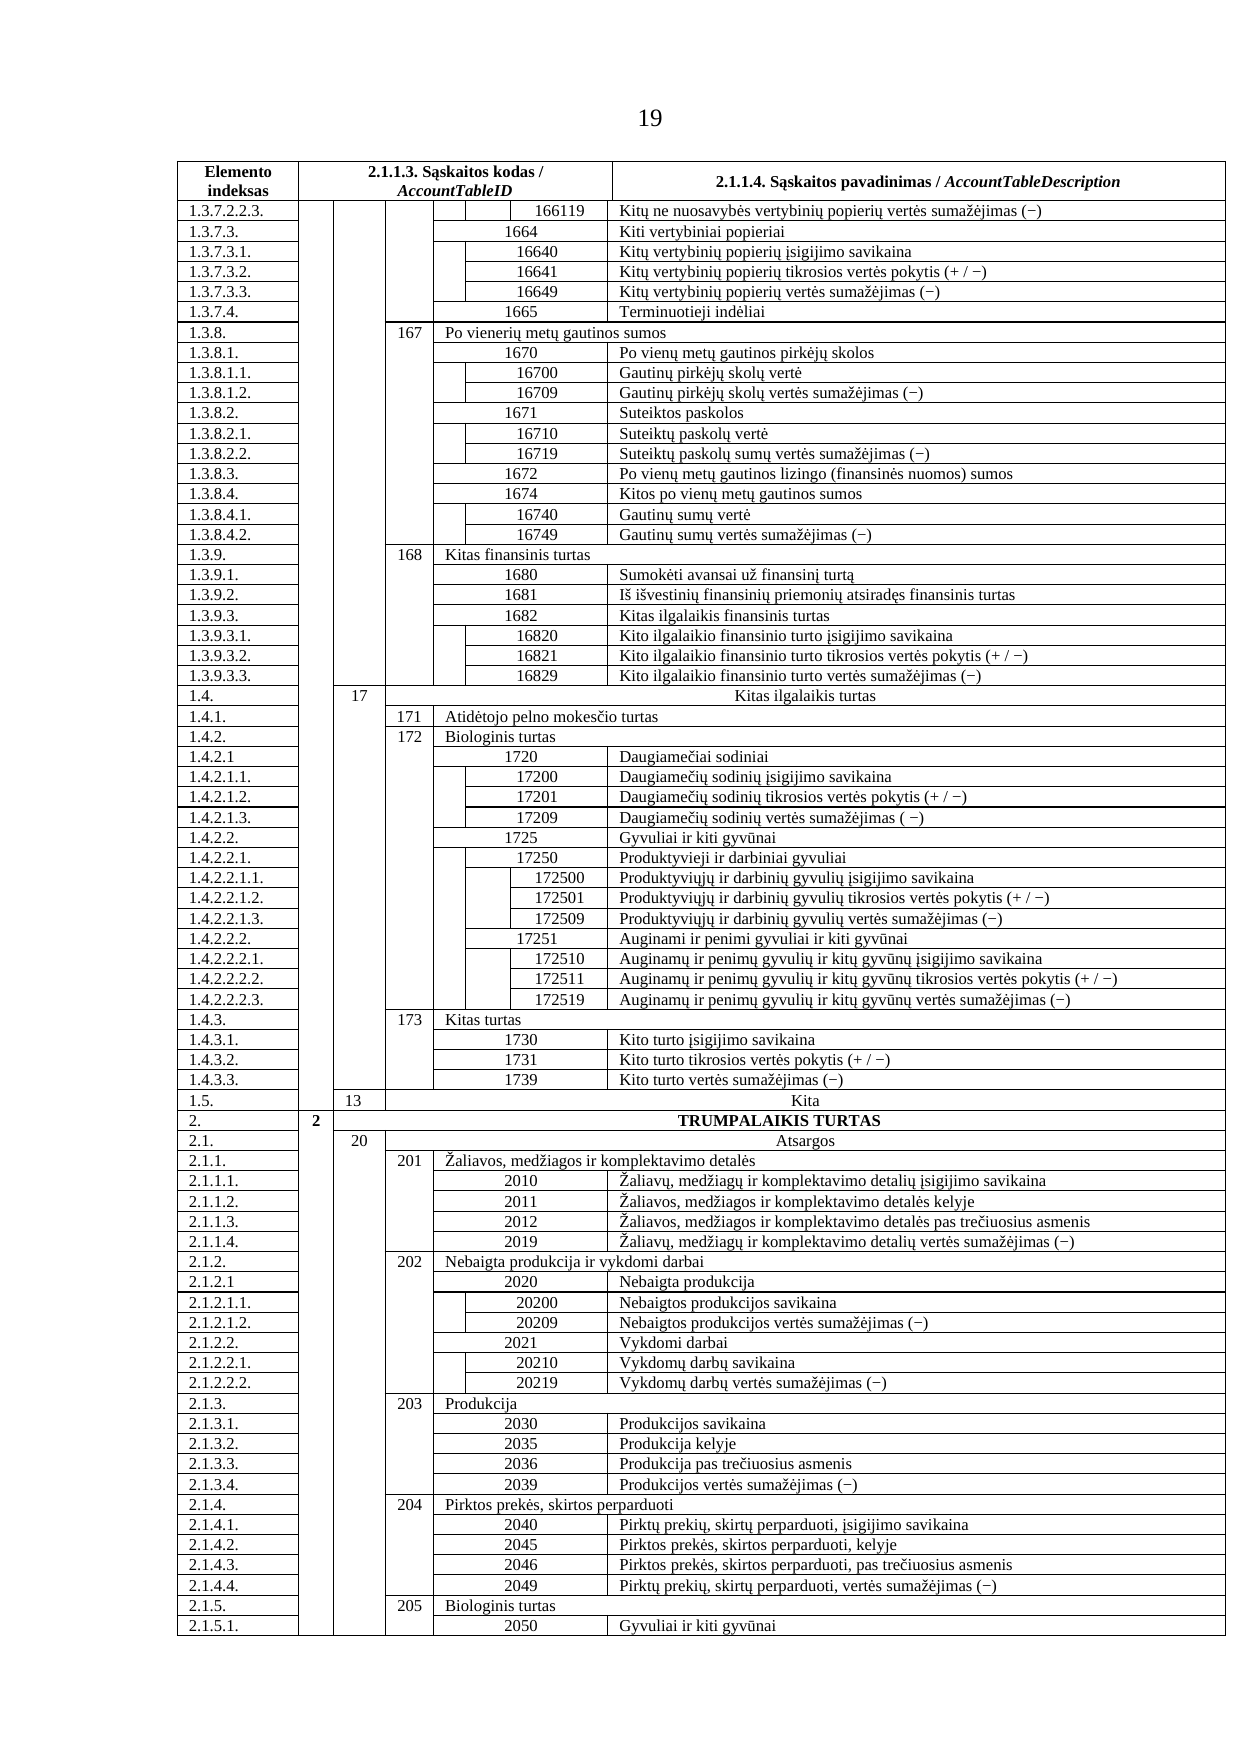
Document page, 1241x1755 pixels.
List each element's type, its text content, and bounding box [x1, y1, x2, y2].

table_cell 202 [386, 1252, 433, 1392]
table_cell 167 [386, 323, 433, 544]
table_cell Žaliavų, medžiagų ir komplektavimo detalių vertės sumažėjimas (−) [608, 1232, 1225, 1251]
table_cell Nebaigta produkcija ir vykdomi darbai [434, 1252, 1225, 1271]
table_cell 2040 [434, 1515, 607, 1534]
table_cell 16740 [466, 504, 607, 523]
table_cell 1.3.8.1.1. [178, 363, 298, 382]
table_cell 2046 [434, 1555, 607, 1574]
table_cell [434, 848, 465, 1008]
table_cell 1.3.9.3. [178, 605, 298, 624]
table_cell Kito turto įsigijimo savikaina [608, 1030, 1225, 1049]
table_cell Po vienerių metų gautinos sumos [434, 323, 1225, 342]
table_cell 2010 [434, 1171, 607, 1190]
table_cell Kitų vertybinių popierių tikrosios vertės pokytis (+ / −) [608, 262, 1225, 281]
table_cell 172500 [511, 868, 607, 887]
table_cell 1.4.2. [178, 727, 298, 746]
table_cell 16829 [466, 666, 607, 685]
table_cell 16640 [466, 242, 607, 261]
table_cell 16749 [466, 525, 607, 544]
table_cell 2035 [434, 1434, 607, 1453]
table_cell 1.4.2.2.2. [178, 929, 298, 948]
table_cell Produkcija [434, 1394, 1225, 1413]
table_cell 171 [386, 706, 433, 726]
table_cell Auginamų ir penimų gyvulių ir kitų gyvūnų įsigijimo savikaina [608, 949, 1225, 968]
table_cell 16700 [466, 363, 607, 382]
table_cell 1.4.2.1 [178, 747, 298, 766]
table_cell Terminuotieji indėliai [608, 302, 1225, 321]
table_cell 17209 [466, 808, 607, 827]
table_cell 1682 [434, 605, 607, 624]
table_cell 20 [334, 1131, 385, 1635]
table_cell 2.1.3. [178, 1394, 298, 1413]
table_cell 204 [386, 1495, 433, 1594]
table_cell Gautinų sumų vertės sumažėjimas (−) [608, 525, 1225, 544]
table_cell 2049 [434, 1575, 607, 1594]
table_cell Produktyviųjų ir darbinių gyvulių vertės sumažėjimas (−) [608, 909, 1225, 928]
table_cell 1.3.9.3.3. [178, 666, 298, 685]
table_cell Vykdomi darbai [608, 1333, 1225, 1352]
table_cell 1730 [434, 1030, 607, 1049]
table_cell 1665 [434, 302, 607, 321]
table_cell 172501 [511, 888, 607, 907]
table_cell 2012 [434, 1212, 607, 1231]
table_cell Kitas ilgalaikis finansinis turtas [608, 605, 1225, 624]
table_cell 205 [386, 1596, 433, 1635]
table_cell Daugiamečių sodinių tikrosios vertės pokytis (+ / −) [608, 787, 1225, 806]
table_cell Daugiamečiai sodiniai [608, 747, 1225, 766]
table_cell Kito turto vertės sumažėjimas (−) [608, 1070, 1225, 1089]
table_cell 17200 [466, 767, 607, 786]
table_cell Auginamų ir penimų gyvulių ir kitų gyvūnų vertės sumažėjimas (−) [608, 989, 1225, 1008]
table_cell Sumokėti avansai už finansinį turtą [608, 565, 1225, 584]
table_cell TRUMPALAIKIS TURTAS [334, 1111, 1225, 1130]
table_cell Pirktos prekės, skirtos perparduoti, kelyje [608, 1535, 1225, 1554]
table_cell 173 [386, 1010, 433, 1089]
table_cell 1664 [434, 221, 607, 241]
table_cell Kitas turtas [434, 1010, 1225, 1029]
table_cell 1.4.2.2.2.3. [178, 989, 298, 1008]
table_cell [466, 201, 510, 220]
table_cell 203 [386, 1394, 433, 1493]
table_cell 1.3.8.1. [178, 343, 298, 362]
table_cell 172510 [511, 949, 607, 968]
table_cell 2036 [434, 1454, 607, 1473]
table_cell Atsargos [386, 1131, 1225, 1150]
table_cell Gautinų sumų vertė [608, 504, 1225, 523]
table_cell 1.3.8.4. [178, 484, 298, 503]
table_cell Gyvuliai ir kiti gyvūnai [608, 1616, 1225, 1635]
table_cell 17251 [466, 929, 607, 948]
table_cell [434, 363, 465, 402]
table_cell 20219 [466, 1373, 607, 1392]
table_cell 2.1.2.2. [178, 1333, 298, 1352]
table_cell 1681 [434, 585, 607, 604]
table_header Elemento indeksas [178, 162, 298, 200]
table_cell 2.1.1. [178, 1151, 298, 1170]
table_cell 1.4.3.1. [178, 1030, 298, 1049]
table_cell [434, 1293, 465, 1332]
table_cell 1.3.7.3.3. [178, 282, 298, 301]
table_cell 1671 [434, 403, 607, 422]
table_cell [434, 242, 465, 301]
table_cell 2011 [434, 1191, 607, 1211]
table_cell 166119 [511, 201, 607, 220]
table_cell Kitų vertybinių popierių įsigijimo savikaina [608, 242, 1225, 261]
table_cell 2021 [434, 1333, 607, 1352]
table_cell Produkcijos savikaina [608, 1414, 1225, 1433]
table_cell 1.4.2.2.2.2. [178, 969, 298, 988]
table_cell 1.4.2.1.3. [178, 808, 298, 827]
table_cell 16820 [466, 626, 607, 645]
table_cell 2.1.3.4. [178, 1474, 298, 1493]
table_cell [334, 201, 385, 685]
table_cell Nebaigta produkcija [608, 1272, 1225, 1291]
table_cell Produkcija pas trečiuosius asmenis [608, 1454, 1225, 1473]
table_cell [434, 626, 465, 685]
table_cell Pirktos prekės, skirtos perparduoti [434, 1495, 1225, 1514]
table_cell 1.4. [178, 686, 298, 705]
table_cell 1.4.2.2.2.1. [178, 949, 298, 968]
table_cell 20200 [466, 1293, 607, 1312]
table_cell Daugiamečių sodinių įsigijimo savikaina [608, 767, 1225, 786]
table_cell 172 [386, 727, 433, 1008]
table_cell [434, 201, 465, 220]
table_cell 1.4.2.2. [178, 828, 298, 847]
table_cell 2.1. [178, 1131, 298, 1150]
table_cell Vykdomų darbų savikaina [608, 1353, 1225, 1372]
table_cell 1.3.8.2.2. [178, 444, 298, 463]
table_cell 20210 [466, 1353, 607, 1372]
table_cell 1.4.2.2.1.1. [178, 868, 298, 887]
table_cell 1680 [434, 565, 607, 584]
table_cell 2045 [434, 1535, 607, 1554]
table_cell 16710 [466, 424, 607, 443]
table_cell Kito ilgalaikio finansinio turto vertės sumažėjimas (−) [608, 666, 1225, 685]
table_cell Kitos po vienų metų gautinos sumos [608, 484, 1225, 503]
table_cell 1.3.7.4. [178, 302, 298, 321]
table_cell Auginami ir penimi gyvuliai ir kiti gyvūnai [608, 929, 1225, 948]
table_cell 2.1.2.2.2. [178, 1373, 298, 1392]
table_cell [434, 1353, 465, 1392]
table_cell 1.4.2.2.1. [178, 848, 298, 867]
table_cell Kito ilgalaikio finansinio turto įsigijimo savikaina [608, 626, 1225, 645]
table_cell Suteiktų paskolų vertė [608, 424, 1225, 443]
table_cell Kito turto tikrosios vertės pokytis (+ / −) [608, 1050, 1225, 1069]
table_cell 1674 [434, 484, 607, 503]
table_cell 16719 [466, 444, 607, 463]
table_cell 2.1.5. [178, 1596, 298, 1615]
table_cell 2.1.3.2. [178, 1434, 298, 1453]
table_cell 1.4.3. [178, 1010, 298, 1029]
table_cell 1.3.7.3.2. [178, 262, 298, 281]
table_cell 1.5. [178, 1090, 298, 1109]
table_cell 1.3.8.4.1. [178, 504, 298, 523]
table_cell 1725 [434, 828, 607, 847]
table_cell Kita [386, 1090, 1225, 1109]
table_cell 16649 [466, 282, 607, 301]
table_cell 1.3.7.2.2.3. [178, 201, 298, 220]
table_cell Produkcijos vertės sumažėjimas (−) [608, 1474, 1225, 1493]
table_cell 1.4.3.2. [178, 1050, 298, 1069]
table_cell 1731 [434, 1050, 607, 1069]
table_cell [466, 868, 510, 928]
table_cell Nebaigtos produkcijos vertės sumažėjimas (−) [608, 1313, 1225, 1332]
table_cell 17250 [466, 848, 607, 867]
table_cell 2.1.4.3. [178, 1555, 298, 1574]
table_cell 1.4.2.1.2. [178, 787, 298, 806]
table_cell 1.3.9.3.1. [178, 626, 298, 645]
table_cell Vykdomų darbų vertės sumažėjimas (−) [608, 1373, 1225, 1392]
table_cell 1670 [434, 343, 607, 362]
table_cell Žaliavų, medžiagų ir komplektavimo detalių įsigijimo savikaina [608, 1171, 1225, 1190]
table_cell 16821 [466, 646, 607, 665]
table_cell 2030 [434, 1414, 607, 1433]
table_cell 2.1.3.3. [178, 1454, 298, 1473]
table_cell Žaliavos, medžiagos ir komplektavimo detalės [434, 1151, 1225, 1170]
table_cell Gautinų pirkėjų skolų vertė [608, 363, 1225, 382]
table_cell Kitas ilgalaikis turtas [386, 686, 1225, 705]
table_cell Kitų ne nuosavybės vertybinių popierių vertės sumažėjimas (−) [608, 201, 1225, 220]
table_cell 2.1.2.1 [178, 1272, 298, 1291]
table_header 2.1.1.3. Sąskaitos kodas / AccountTableID [299, 162, 612, 200]
table_cell 2.1.2.1.2. [178, 1313, 298, 1332]
table_cell 1.3.8.1.2. [178, 383, 298, 402]
table_cell [466, 949, 510, 1008]
table_cell 2.1.4.4. [178, 1575, 298, 1594]
table_cell 2039 [434, 1474, 607, 1493]
table_cell [299, 201, 333, 1109]
table_cell [434, 504, 465, 544]
table_cell Po vienų metų gautinos lizingo (finansinės nuomos) sumos [608, 464, 1225, 483]
table_cell 2.1.2.2.1. [178, 1353, 298, 1372]
table_cell 13 [334, 1090, 385, 1109]
table_cell Suteiktos paskolos [608, 403, 1225, 422]
table_cell 2.1.1.2. [178, 1191, 298, 1211]
table_cell 1.4.3.3. [178, 1070, 298, 1089]
table_cell 17201 [466, 787, 607, 806]
table_cell Produktyvieji ir darbiniai gyvuliai [608, 848, 1225, 867]
table_cell Pirktų prekių, skirtų perparduoti, vertės sumažėjimas (−) [608, 1575, 1225, 1594]
table_cell Gautinų pirkėjų skolų vertės sumažėjimas (−) [608, 383, 1225, 402]
table_cell Po vienų metų gautinos pirkėjų skolos [608, 343, 1225, 362]
table_cell Kiti vertybiniai popieriai [608, 221, 1225, 241]
table_cell Iš išvestinių finansinių priemonių atsiradęs finansinis turtas [608, 585, 1225, 604]
table_cell 20209 [466, 1313, 607, 1332]
table_cell [434, 767, 465, 827]
table_cell 1.4.2.2.1.2. [178, 888, 298, 907]
table_cell 1.3.8. [178, 323, 298, 342]
table_cell 201 [386, 1151, 433, 1251]
table_cell 2.1.2.1.1. [178, 1293, 298, 1312]
table_cell 1739 [434, 1070, 607, 1089]
table_cell 2050 [434, 1616, 607, 1635]
table_cell 16641 [466, 262, 607, 281]
table_cell 1720 [434, 747, 607, 766]
table_cell 1.4.2.1.1. [178, 767, 298, 786]
table_cell 2.1.4.2. [178, 1535, 298, 1554]
table_cell 1.3.9.1. [178, 565, 298, 584]
table_cell 17 [334, 686, 385, 1089]
table_header 2.1.1.4. Sąskaitos pavadinimas / AccountTableDescription [613, 162, 1225, 200]
table_cell 2.1.2. [178, 1252, 298, 1271]
table_cell 1.3.8.4.2. [178, 525, 298, 544]
table_cell Kitų vertybinių popierių vertės sumažėjimas (−) [608, 282, 1225, 301]
table_cell 2.1.4.1. [178, 1515, 298, 1534]
table_cell 2.1.5.1. [178, 1616, 298, 1635]
table_cell 172519 [511, 989, 607, 1008]
table_cell Biologinis turtas [434, 1596, 1225, 1615]
table_cell 1.4.2.2.1.3. [178, 909, 298, 928]
table_cell 172509 [511, 909, 607, 928]
table_cell Biologinis turtas [434, 727, 1225, 746]
table_cell Nebaigtos produkcijos savikaina [608, 1293, 1225, 1312]
table_cell 2.1.1.3. [178, 1212, 298, 1231]
table_cell 1.3.9. [178, 545, 298, 564]
table_cell Pirktų prekių, skirtų perparduoti, įsigijimo savikaina [608, 1515, 1225, 1534]
table_cell 2.1.4. [178, 1495, 298, 1514]
table_cell Pirktos prekės, skirtos perparduoti, pas trečiuosius asmenis [608, 1555, 1225, 1574]
table_cell 1.3.8.3. [178, 464, 298, 483]
table_cell Suteiktų paskolų sumų vertės sumažėjimas (−) [608, 444, 1225, 463]
table_cell 172511 [511, 969, 607, 988]
table_cell 1.3.9.2. [178, 585, 298, 604]
table_cell 1.3.7.3.1. [178, 242, 298, 261]
table_cell Auginamų ir penimų gyvulių ir kitų gyvūnų tikrosios vertės pokytis (+ / −) [608, 969, 1225, 988]
table_cell Žaliavos, medžiagos ir komplektavimo detalės pas trečiuosius asmenis [608, 1212, 1225, 1231]
table_cell 1.3.8.2. [178, 403, 298, 422]
table_cell 1672 [434, 464, 607, 483]
table_cell Kito ilgalaikio finansinio turto tikrosios vertės pokytis (+ / −) [608, 646, 1225, 665]
table_cell Atidėtojo pelno mokesčio turtas [434, 706, 1225, 726]
table_cell 2 [299, 1111, 333, 1635]
table_cell Gyvuliai ir kiti gyvūnai [608, 828, 1225, 847]
table_cell Kitas finansinis turtas [434, 545, 1225, 564]
table_cell 2. [178, 1111, 298, 1130]
table_cell Produktyviųjų ir darbinių gyvulių tikrosios vertės pokytis (+ / −) [608, 888, 1225, 907]
table_cell 1.4.1. [178, 706, 298, 726]
table_cell 1.3.7.3. [178, 221, 298, 241]
table_cell 2.1.3.1. [178, 1414, 298, 1433]
table_cell [434, 424, 465, 463]
table_cell 2.1.1.4. [178, 1232, 298, 1251]
table_cell 168 [386, 545, 433, 685]
table_cell 2020 [434, 1272, 607, 1291]
table_cell 16709 [466, 383, 607, 402]
table_cell 1.3.9.3.2. [178, 646, 298, 665]
table_cell 2.1.1.1. [178, 1171, 298, 1190]
table_cell 2019 [434, 1232, 607, 1251]
table_cell Produktyviųjų ir darbinių gyvulių įsigijimo savikaina [608, 868, 1225, 887]
table_cell Produkcija kelyje [608, 1434, 1225, 1453]
table_cell Žaliavos, medžiagos ir komplektavimo detalės kelyje [608, 1191, 1225, 1211]
table_cell [386, 201, 433, 321]
table_cell Daugiamečių sodinių vertės sumažėjimas ( −) [608, 808, 1225, 827]
table_cell 1.3.8.2.1. [178, 424, 298, 443]
